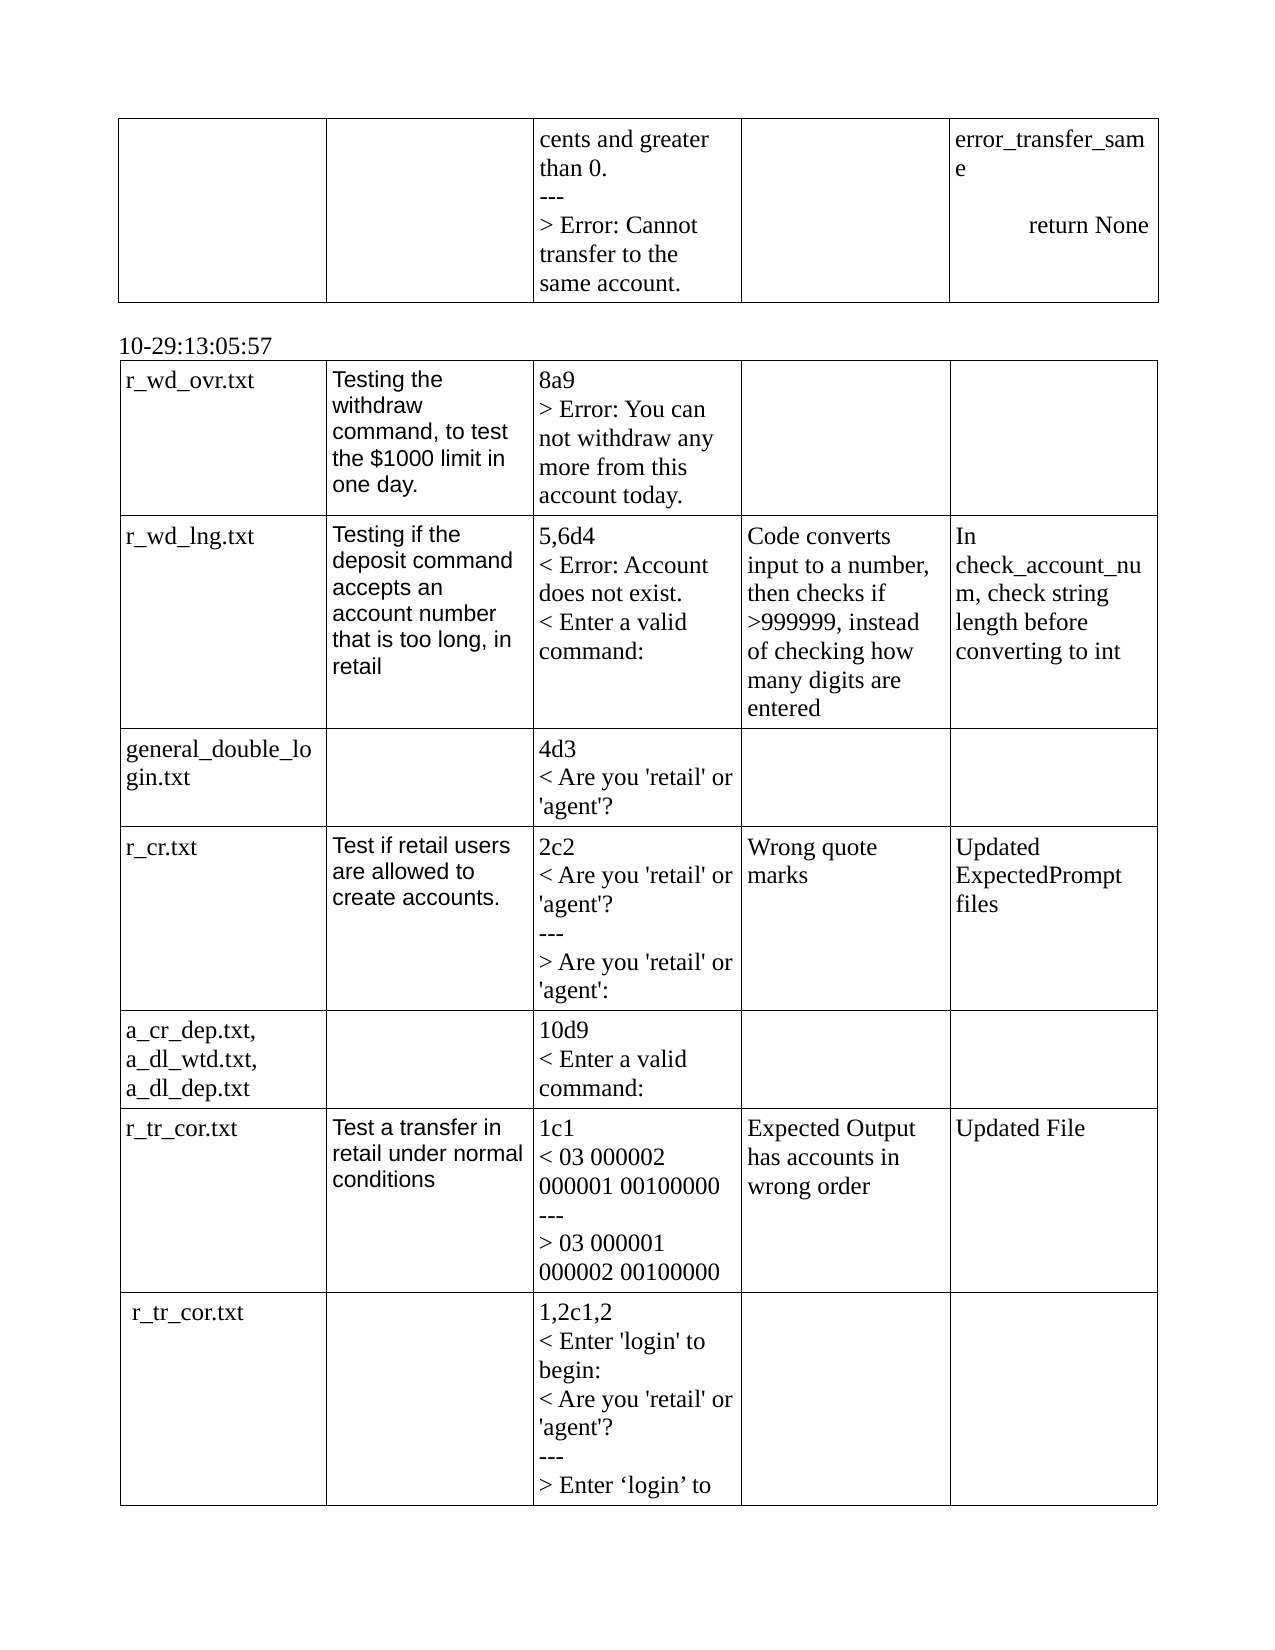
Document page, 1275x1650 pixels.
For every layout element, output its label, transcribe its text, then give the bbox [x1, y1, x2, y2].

table_header r_wd_ovr.txt [121, 361, 326, 515]
table_cell [327, 1293, 533, 1504]
table_cell 2c2 < Are you 'retail' or 'agent'? --- > Are you 'retail' or 'agent': [534, 827, 741, 1010]
table_cell [742, 1293, 950, 1504]
table_cell 4d3 < Are you 'retail' or 'agent'? [534, 729, 741, 826]
table_cell In check_account_num, check string length before converting to int [951, 516, 1157, 728]
table_cell Wrong quote marks [742, 827, 950, 1010]
table_cell r_cr.txt [121, 827, 326, 1010]
table_cell general_double_login.txt [121, 729, 326, 826]
table_cell [742, 119, 949, 302]
table_cell [951, 1293, 1157, 1504]
table_cell 1,2c1,2 < Enter 'login' to begin: < Are you 'retail' or 'agent'? --- > Enter ‘login’ to [534, 1293, 741, 1504]
table_cell Testing if the deposit command accepts an account number that is too long, in retail [327, 516, 533, 728]
table_cell Test if retail users are allowed to create accounts. [327, 827, 533, 1010]
table_cell 5,6d4 < Error: Account does not exist. < Enter a valid command: [534, 516, 741, 728]
table_cell Test a transfer in retail under normal conditions [327, 1109, 533, 1292]
table_cell r_wd_lng.txt [121, 516, 326, 728]
table_cell Expected Output has accounts in wrong order [742, 1109, 950, 1292]
table_cell Updated File [951, 1109, 1157, 1292]
table_cell r_tr_cor.txt [121, 1109, 326, 1292]
table_header [742, 361, 950, 515]
table_cell [742, 1011, 950, 1108]
table_cell Updated ExpectedPrompt files [951, 827, 1157, 1010]
table_cell 10d9 < Enter a valid command: [534, 1011, 741, 1108]
table_cell [951, 729, 1157, 826]
table_header Testing the withdraw command, to test the $1000 limit in one day. [327, 361, 533, 515]
table_header [951, 361, 1157, 515]
table_cell cents and greater than 0. --- > Error: Cannot transfer to the same account. [534, 119, 741, 302]
table_cell error_transfer_same return None [950, 119, 1158, 302]
table_cell 1c1 < 03 000002 000001 00100000 --- > 03 000001 000002 00100000 [534, 1109, 741, 1292]
table_cell Code converts input to a number, then checks if >999999, instead of checking how many digits are entered [742, 516, 950, 728]
table_cell r_tr_cor.txt [121, 1293, 326, 1504]
table_cell [951, 1011, 1157, 1108]
table_cell [119, 119, 326, 302]
text 10-29:13:05:57 [118, 331, 1157, 360]
table_cell [327, 729, 533, 826]
table_cell [327, 1011, 533, 1108]
table_cell [327, 119, 533, 302]
table_header 8a9 > Error: You can not withdraw any more from this account today. [534, 361, 741, 515]
table_cell a_cr_dep.txt, a_dl_wtd.txt, a_dl_dep.txt [121, 1011, 326, 1108]
table_cell [742, 729, 950, 826]
